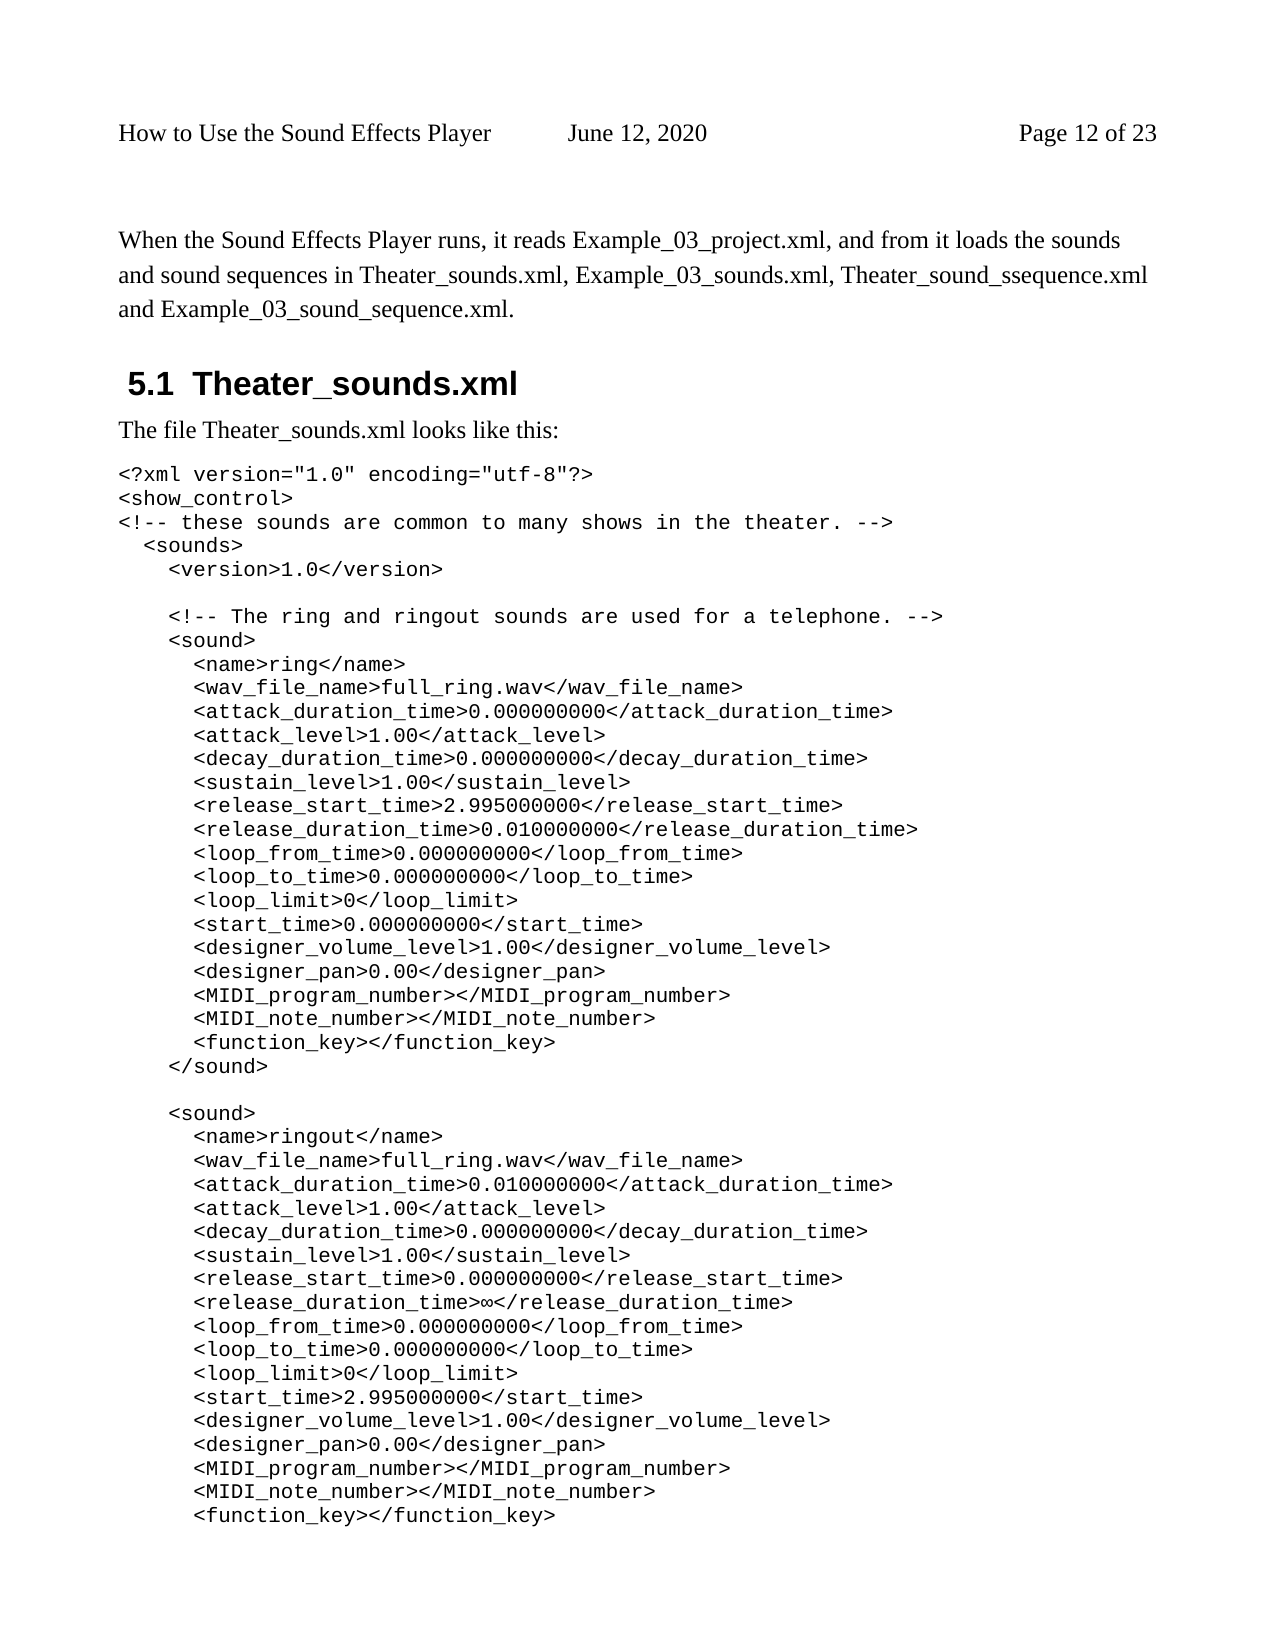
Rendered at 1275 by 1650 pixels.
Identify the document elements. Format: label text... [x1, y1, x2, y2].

text <!-- these sounds are common to many shows in the theater. --> [118, 512, 1157, 535]
text <loop_to_time>0.000000000</loop_to_time> [118, 1339, 1157, 1363]
text <function_key></function_key> [118, 1505, 1157, 1528]
text <attack_level>1.00</attack_level> [118, 1197, 1157, 1221]
text <start_time>2.995000000</start_time> [118, 1387, 1157, 1410]
text <!-- The ring and ringout sounds are used for a telephone. --> [118, 606, 1157, 630]
text <name>ringout</name> [118, 1127, 1157, 1150]
text <designer_volume_level>1.00</designer_volume_level> [118, 937, 1157, 961]
text <MIDI_note_number></MIDI_note_number> [118, 1481, 1157, 1505]
text The file Theater_sounds.xml looks like this: [118, 415, 1157, 444]
text <sustain_level>1.00</sustain_level> [118, 1245, 1157, 1268]
text <wav_file_name>full_ring.wav</wav_file_name> [118, 1150, 1157, 1174]
text <designer_volume_level>1.00</designer_volume_level> [118, 1410, 1157, 1434]
text <function_key></function_key> [118, 1032, 1157, 1056]
text <loop_from_time>0.000000000</loop_from_time> [118, 1316, 1157, 1339]
text <sound> [118, 1103, 1157, 1127]
text <MIDI_program_number></MIDI_program_number> [118, 985, 1157, 1008]
text <start_time>0.000000000</start_time> [118, 914, 1157, 937]
text <decay_duration_time>0.000000000</decay_duration_time> [118, 748, 1157, 772]
text When the Sound Effects Player runs, it reads Example_03_project.xml, and from it loads the sounds and sound sequences in Theater_sounds.xml, Example_03_sounds.xml, Theater_sound_ssequence.xml and Example_03_sound_sequence.xml. [118, 225, 1157, 323]
text <show_control> [118, 488, 1157, 512]
text </sound> [118, 1056, 1157, 1079]
text <loop_from_time>0.000000000</loop_from_time> [118, 843, 1157, 866]
text <loop_limit>0</loop_limit> [118, 890, 1157, 914]
text <release_duration_time>∞</release_duration_time> [118, 1292, 1157, 1316]
text <name>ring</name> [118, 654, 1157, 677]
text <MIDI_note_number></MIDI_note_number> [118, 1008, 1157, 1032]
text <wav_file_name>full_ring.wav</wav_file_name> [118, 677, 1157, 701]
text <sustain_level>1.00</sustain_level> [118, 772, 1157, 796]
text <sounds> [118, 535, 1157, 559]
text <loop_to_time>0.000000000</loop_to_time> [118, 866, 1157, 890]
subtitle Theater_sounds.xml [118, 364, 1157, 403]
text <decay_duration_time>0.000000000</decay_duration_time> [118, 1221, 1157, 1245]
text <release_start_time>0.000000000</release_start_time> [118, 1268, 1157, 1292]
text <attack_duration_time>0.010000000</attack_duration_time> [118, 1174, 1157, 1197]
text <release_duration_time>0.010000000</release_duration_time> [118, 819, 1157, 843]
text <MIDI_program_number></MIDI_program_number> [118, 1458, 1157, 1481]
text <designer_pan>0.00</designer_pan> [118, 1434, 1157, 1458]
text <loop_limit>0</loop_limit> [118, 1363, 1157, 1387]
text <version>1.0</version> [118, 559, 1157, 583]
text <attack_level>1.00</attack_level> [118, 724, 1157, 748]
text <sound> [118, 630, 1157, 654]
text <designer_pan>0.00</designer_pan> [118, 961, 1157, 985]
text <attack_duration_time>0.000000000</attack_duration_time> [118, 701, 1157, 724]
text <release_start_time>2.995000000</release_start_time> [118, 796, 1157, 819]
text <?xml version="1.0" encoding="utf-8"?> [118, 464, 1157, 488]
